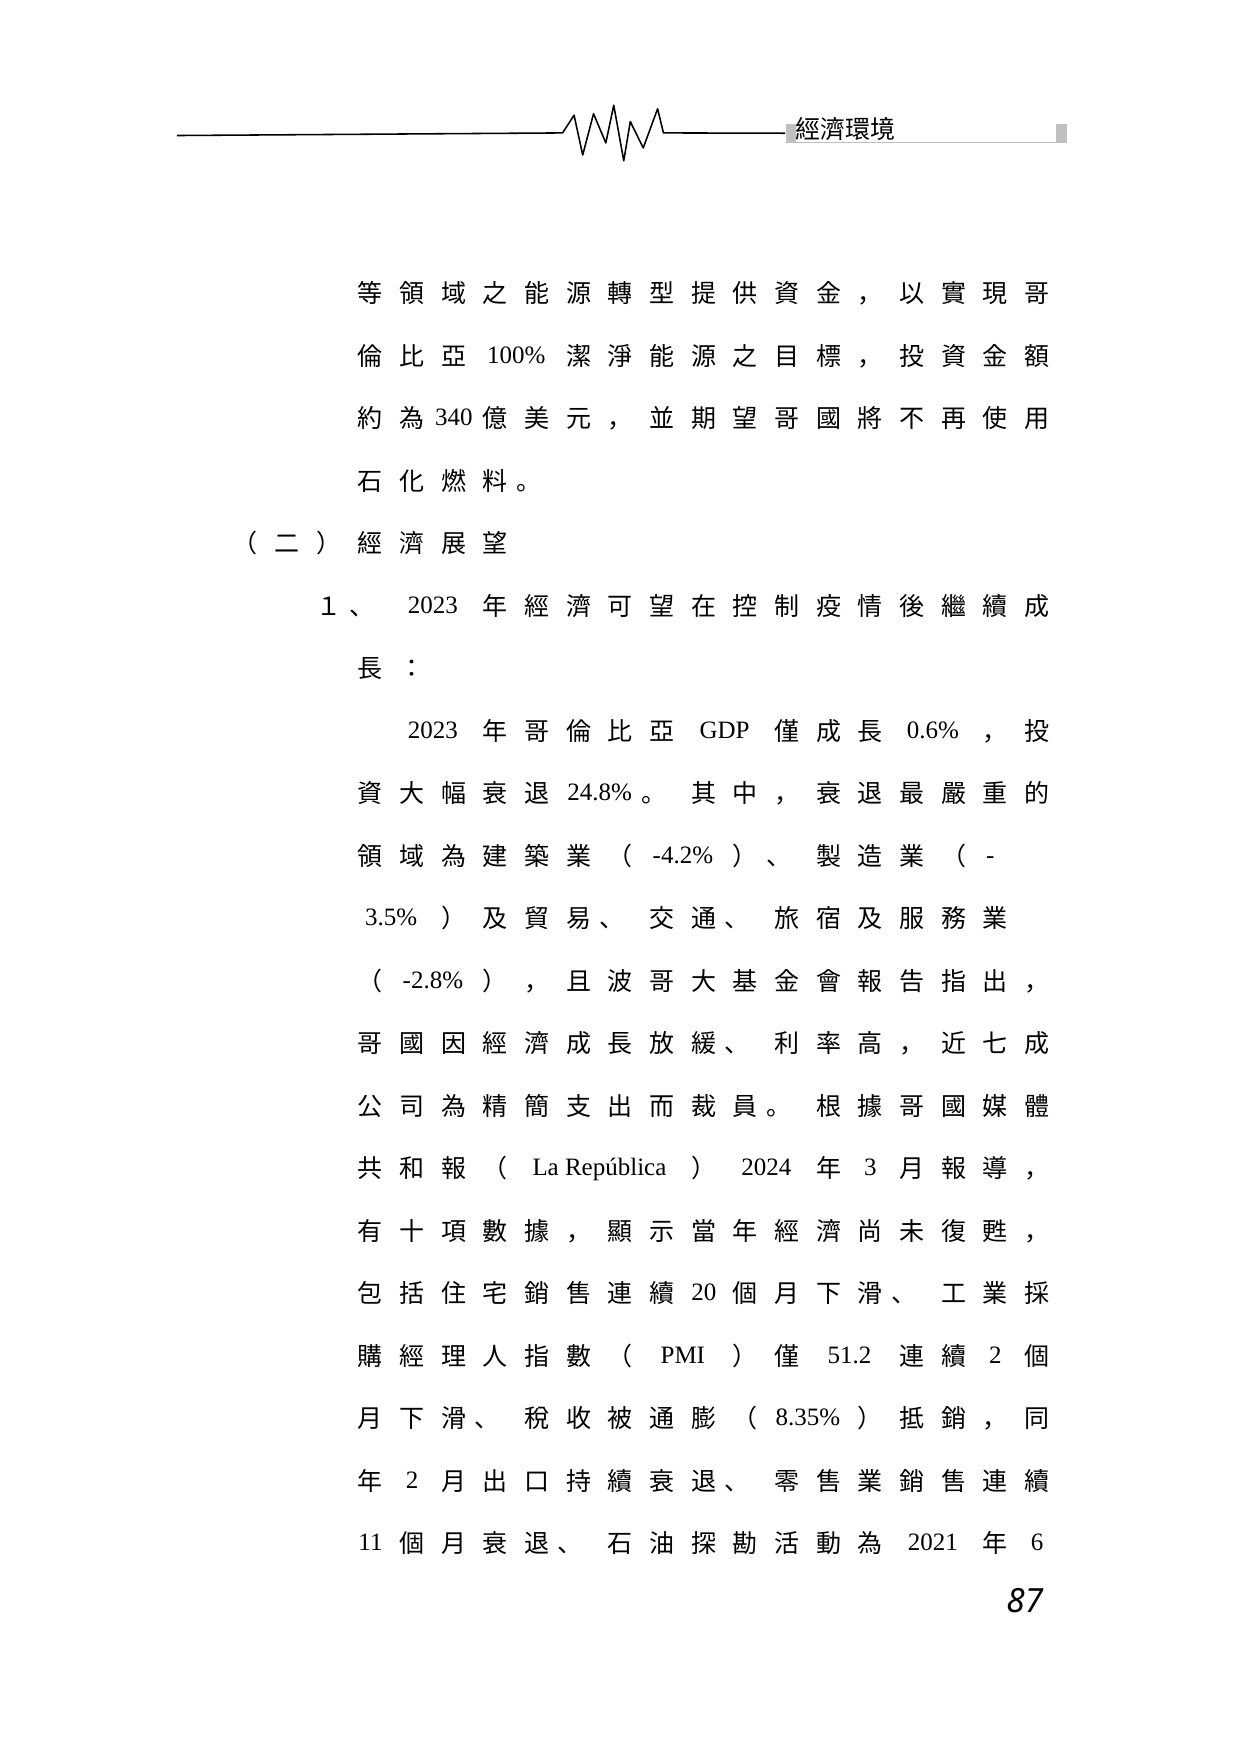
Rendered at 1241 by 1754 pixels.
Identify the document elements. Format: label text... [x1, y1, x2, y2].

text （二）經濟展望 [207, 500, 1058, 563]
text １、2023年經濟可望在控制疫情後繼續成長： [281, 563, 1058, 688]
text 等領域之能源轉型提供資金，以實現哥倫比亞100%潔淨能源之目標，投資金額約為340億美元，並期望哥國將不再使用石化燃料。 [330, 250, 1058, 500]
text 2023年哥倫比亞GDP僅成長0.6%，投資大幅衰退24.8%。其中，衰退最嚴重的領域為建築業（-4.2%）、製造業（-3.5%）及貿易、交通、旅宿及服務業（-2.8%），且波哥大基金會報告指出，哥國因經濟成長放緩、利率高，近七成公司為精簡支出而裁員。根據哥國媒體共和報（La República）2024年3月報導，有十項數據，顯示當年經濟尚未復甦，包括住宅銷售連續20個月下滑、工業採購經理人指數（PMI）僅51.2連續2個月下滑、稅收被通膨（8.35%）抵銷，同年2月出口持續衰退、零售業銷售連續11個月衰退、石油探勘活動為2021年6 [330, 688, 1058, 1563]
